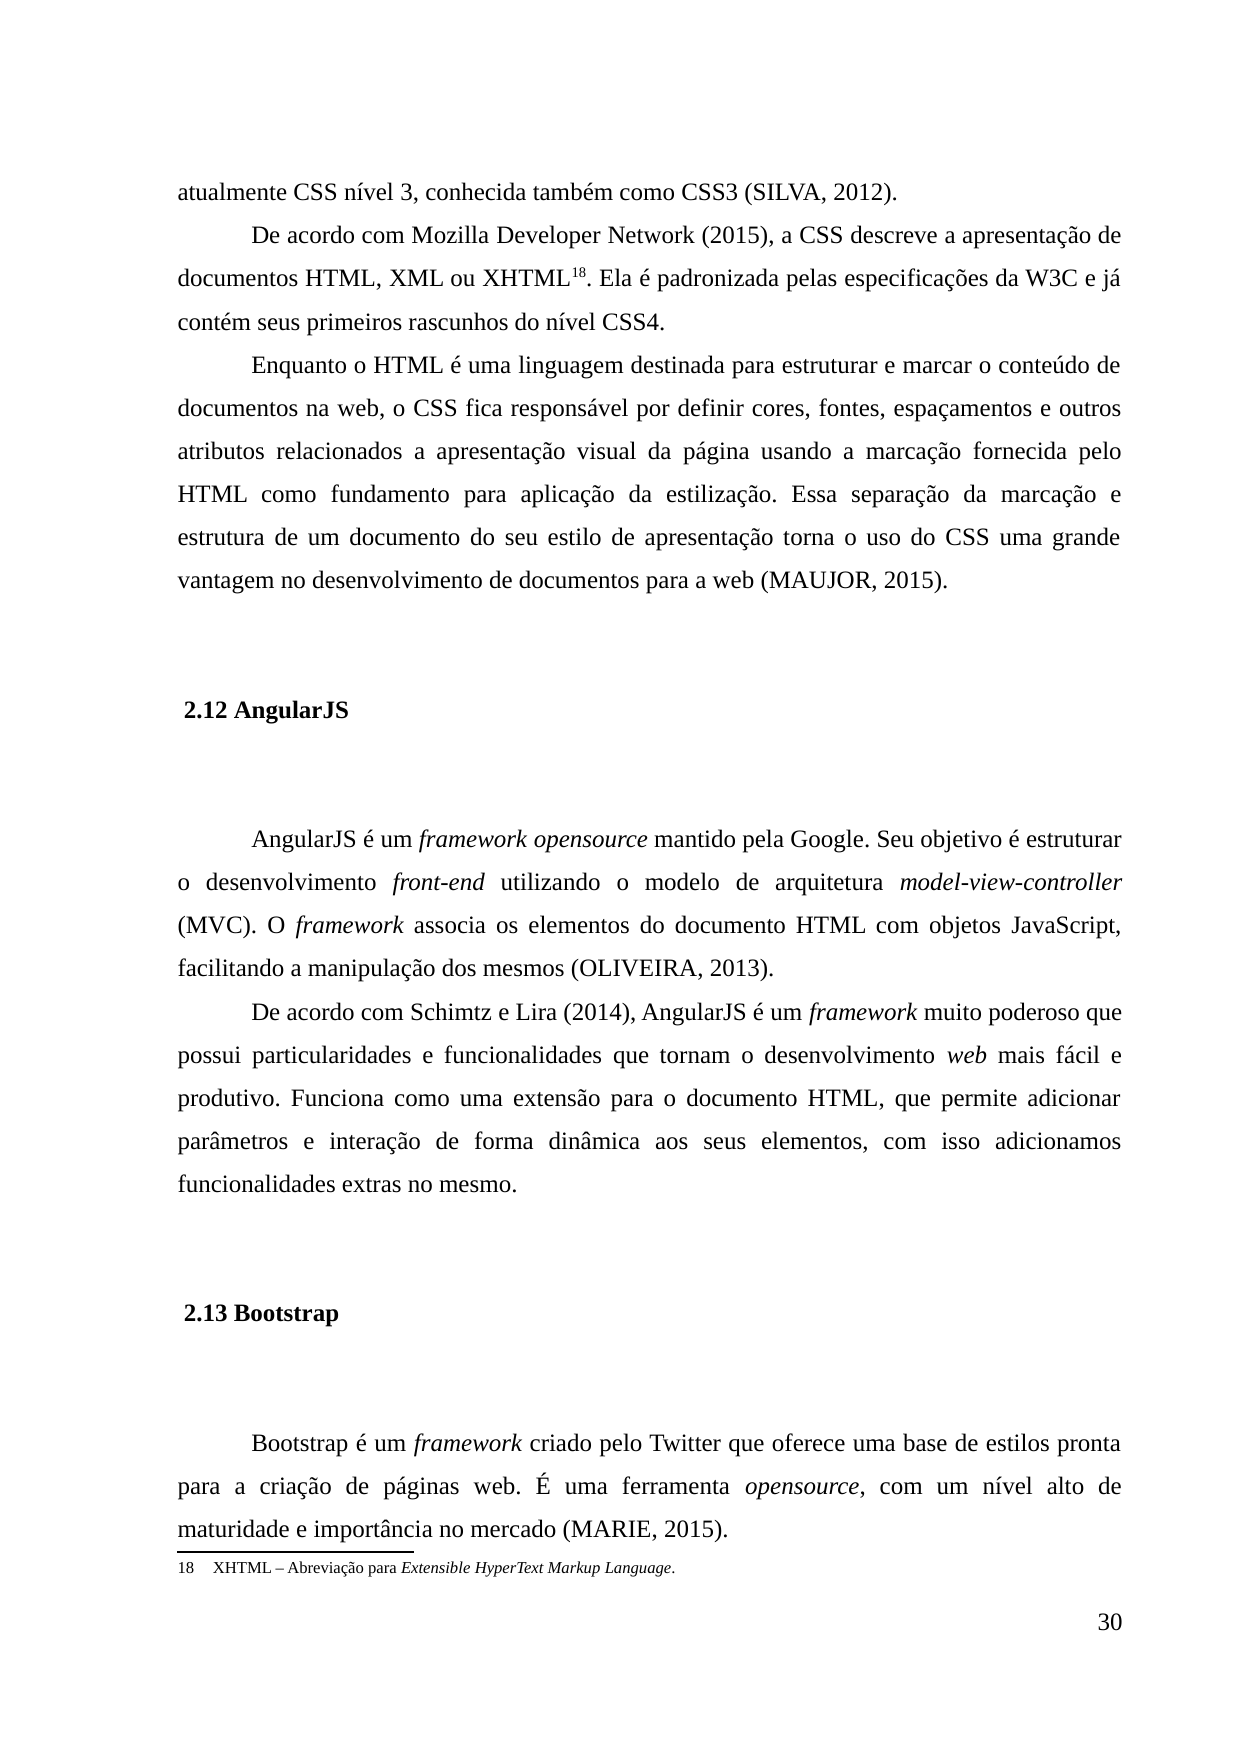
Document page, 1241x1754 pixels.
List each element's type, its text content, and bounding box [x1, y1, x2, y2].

text atualmente CSS nível 3, conhecida também como CSS3 (SILVA, 2012). [177, 177, 1122, 206]
text De acordo com Mozilla Developer Network (2015), a CSS descreve a apresentação de documentos HTML, XML ou XHTML. Ela é padronizada pelas especificações da W3C e já contém seus primeiros rascunhos do nível CSS4. [177, 220, 1122, 335]
text AngularJS é um framework opensource mantido pela Google. Seu objetivo é estruturar o desenvolvimento front-end utilizando o modelo de arquitetura model-view-controller (MVC). O framework associa os elementos do documento HTML com objetos JavaScript, facilitando a manipulação dos mesmos (OLIVEIRA, 2013). [177, 824, 1122, 982]
subtitle AngularJS [177, 695, 1122, 723]
text De acordo com Schimtz e Lira (2014), AngularJS é um framework muito poderoso que possui particularidades e funcionalidades que tornam o desenvolvimento web mais fácil e produtivo. Funciona como uma extensão para o documento HTML, que permite adicionar parâmetros e interação de forma dinâmica aos seus elementos, com isso adicionamos funcionalidades extras no mesmo. [177, 997, 1122, 1198]
text Enquanto o HTML é uma linguagem destinada para estruturar e marcar o conteúdo de documentos na web, o CSS fica responsável por definir cores, fontes, espaçamentos e outros atributos relacionados a apresentação visual da página usando a marcação fornecida pelo HTML como fundamento para aplicação da estilização. Essa separação da marcação e estrutura de um documento do seu estilo de apresentação torna o uso do CSS uma grande vantagem no desenvolvimento de documentos para a web (MAUJOR, 2015). [177, 350, 1122, 594]
text XHTML – Abreviação para Extensible HyperText Markup Language. [177, 1558, 1122, 1577]
text Bootstrap é um framework criado pelo Twitter que oferece uma base de estilos pronta para a criação de páginas web. É uma ferramenta opensource, com um nível alto de maturidade e importância no mercado (MARIE, 2015). [177, 1428, 1122, 1543]
subtitle Bootstrap [177, 1298, 1122, 1327]
